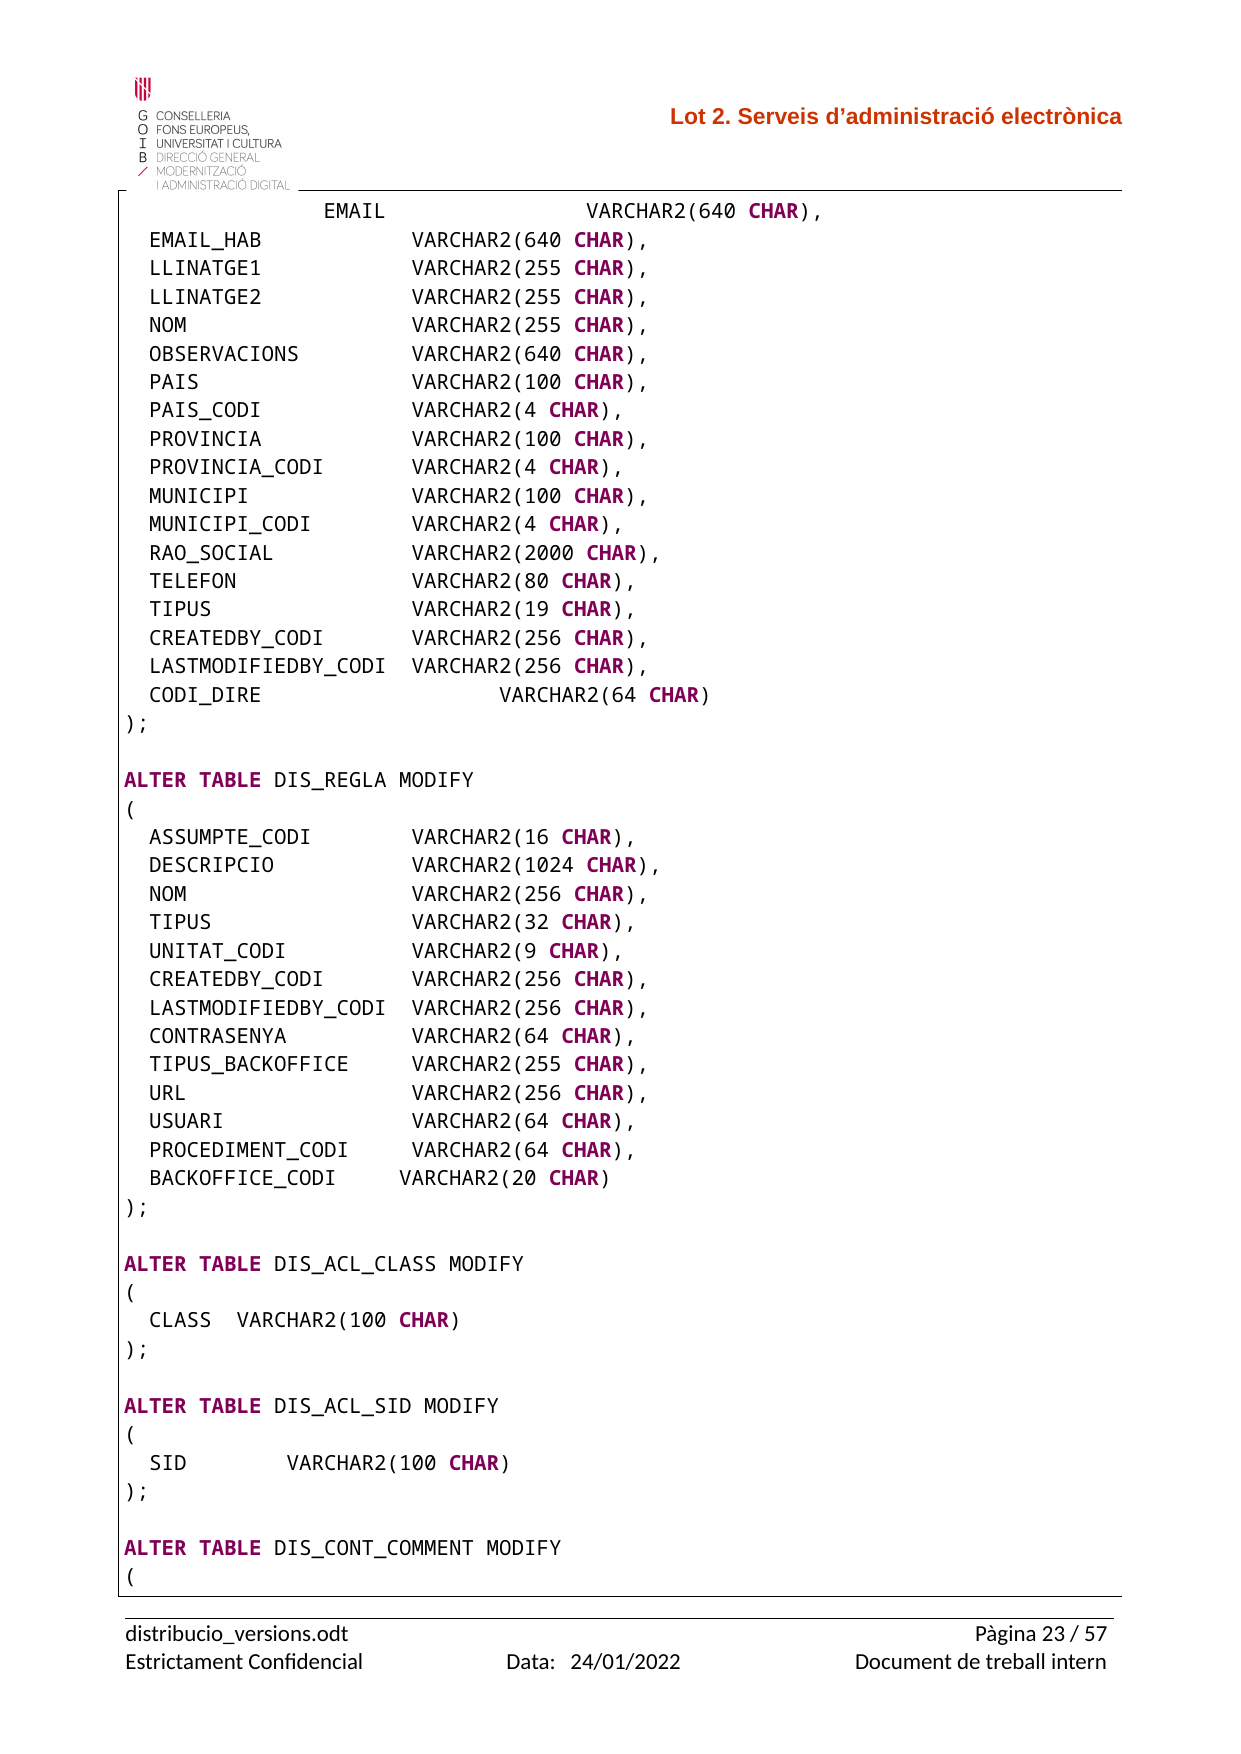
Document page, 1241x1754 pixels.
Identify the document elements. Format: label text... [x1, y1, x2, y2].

picture [126, 70, 299, 197]
table_header EMAIL VARCHAR2(640 CHAR), EMAIL_HAB VARCHAR2(640 CHAR), LLINATGE1 VARCHAR2(255 CHAR), LLINATGE2 VARCHAR2(255 CHAR), NOM VARCHAR2(255 CHAR), OBSERVACIONS VARCHAR2(640 CHAR), PAIS VARCHAR2(100 CHAR), PAIS_CODI VARCHAR2(4 CHAR), PROVINCIA VARCHAR2(100 CHAR), PROVINCIA_CODI VARCHAR2(4 CHAR), MUNICIPI VARCHAR2(100 CHAR), MUNICIPI_CODI VARCHAR2(4 CHAR), RAO_SOCIAL VARCHAR2(2000 CHAR), TELEFON VARCHAR2(80 CHAR), TIPUS VARCHAR2(19 CHAR), CREATEDBY_CODI VARCHAR2(256 CHAR), LASTMODIFIEDBY_CODI VARCHAR2(256 CHAR), CODI_DIRE VARCHAR2(64 CHAR) ); ALTER TABLE DIS_REGLA MODIFY ( ASSUMPTE_CODI VARCHAR2(16 CHAR), DESCRIPCIO VARCHAR2(1024 CHAR), NOM VARCHAR2(256 CHAR), TIPUS VARCHAR2(32 CHAR), UNITAT_CODI VARCHAR2(9 CHAR), CREATEDBY_CODI VARCHAR2(256 CHAR), LASTMODIFIEDBY_CODI VARCHAR2(256 CHAR), CONTRASENYA VARCHAR2(64 CHAR), TIPUS_BACKOFFICE VARCHAR2(255 CHAR), URL VARCHAR2(256 CHAR), USUARI VARCHAR2(64 CHAR), PROCEDIMENT_CODI VARCHAR2(64 CHAR), BACKOFFICE_CODI VARCHAR2(20 CHAR) ); ALTER TABLE DIS_ACL_CLASS MODIFY ( CLASS VARCHAR2(100 CHAR) ); ALTER TABLE DIS_ACL_SID MODIFY ( SID VARCHAR2(100 CHAR) ); ALTER TABLE DIS_CONT_COMMENT MODIFY ( [119, 191, 1122, 1596]
